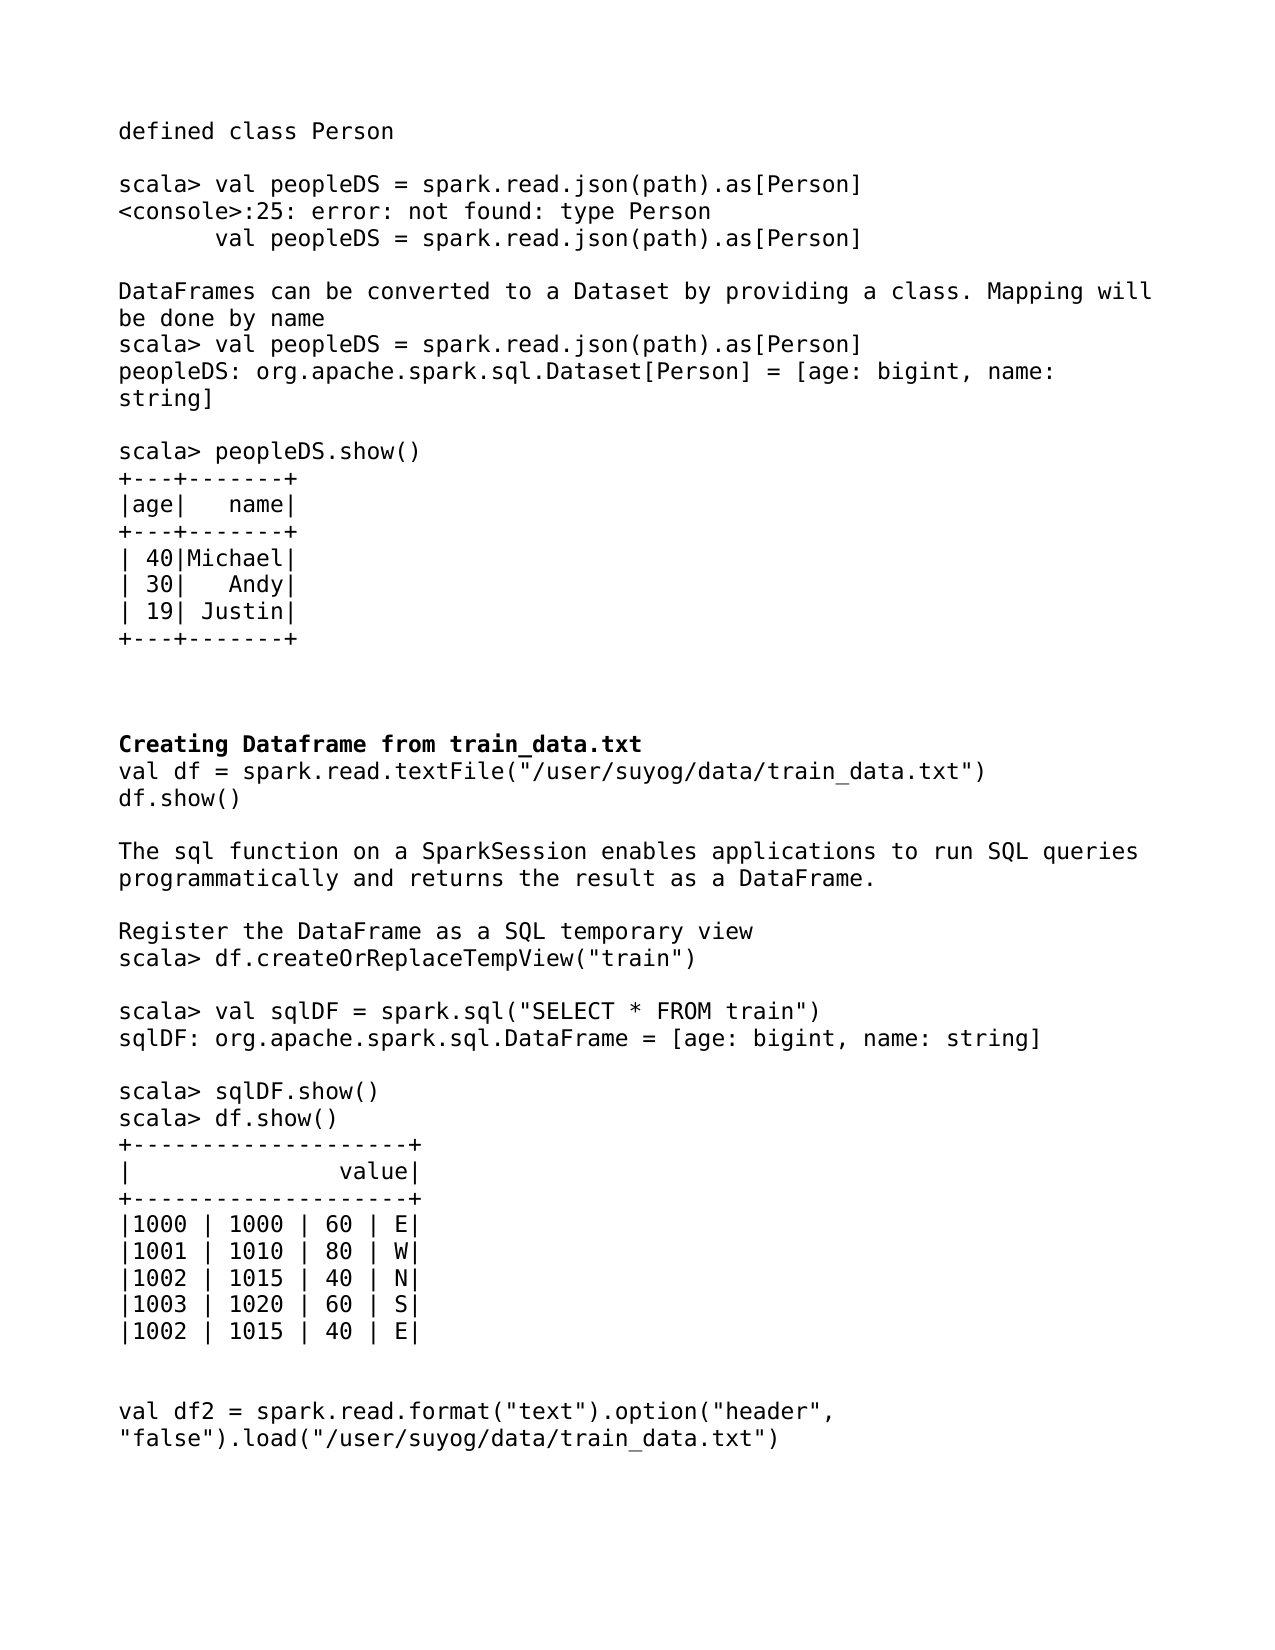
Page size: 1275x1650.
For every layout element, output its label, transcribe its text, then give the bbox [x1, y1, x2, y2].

text +---+-------+ [118, 625, 1157, 651]
text The sql function on a SparkSession enables applications to run SQL queries programmatically and returns the result as a DataFrame. [118, 838, 1157, 891]
text scala> val sqlDF = spark.sql("SELECT * FROM train") [118, 998, 1157, 1025]
text +--------------------+ [118, 1131, 1157, 1158]
text scala> val peopleDS = spark.read.json(path).as[Person] [118, 171, 1157, 198]
text df.show() [118, 785, 1157, 811]
text scala> peopleDS.show() [118, 438, 1157, 465]
text | 19| Justin| [118, 598, 1157, 625]
text DataFrames can be converted to a Dataset by providing a class. Mapping will be done by name [118, 278, 1157, 331]
text | 30| Andy| [118, 571, 1157, 598]
text defined class Person [118, 118, 1157, 145]
text +---+-------+ [118, 518, 1157, 545]
text scala> val peopleDS = spark.read.json(path).as[Person] [118, 331, 1157, 358]
text Register the DataFrame as a SQL temporary view [118, 918, 1157, 945]
text |age| name| [118, 491, 1157, 518]
text val df2 = spark.read.format("text").option("header", "false").load("/user/suyog/data/train_data.txt") [118, 1398, 1157, 1451]
text val df = spark.read.textFile("/user/suyog/data/train_data.txt") [118, 758, 1157, 785]
text sqlDF: org.apache.spark.sql.DataFrame = [age: bigint, name: string] [118, 1025, 1157, 1051]
text |1002 | 1015 | 40 | N| [118, 1265, 1157, 1291]
text +---+-------+ [118, 465, 1157, 491]
text scala> sqlDF.show() [118, 1078, 1157, 1105]
text | value| [118, 1158, 1157, 1185]
text | 40|Michael| [118, 545, 1157, 571]
text scala> df.createOrReplaceTempView("train") [118, 945, 1157, 971]
text |1001 | 1010 | 80 | W| [118, 1238, 1157, 1265]
text peopleDS: org.apache.spark.sql.Dataset[Person] = [age: bigint, name: string] [118, 358, 1157, 411]
text |1003 | 1020 | 60 | S| [118, 1291, 1157, 1318]
text <console>:25: error: not found: type Person [118, 198, 1157, 225]
text val peopleDS = spark.read.json(path).as[Person] [118, 225, 1157, 251]
text scala> df.show() [118, 1105, 1157, 1131]
text Creating Dataframe from train_data.txt [118, 731, 1157, 758]
text +--------------------+ [118, 1185, 1157, 1211]
text |1000 | 1000 | 60 | E| [118, 1211, 1157, 1238]
text |1002 | 1015 | 40 | E| [118, 1318, 1157, 1345]
